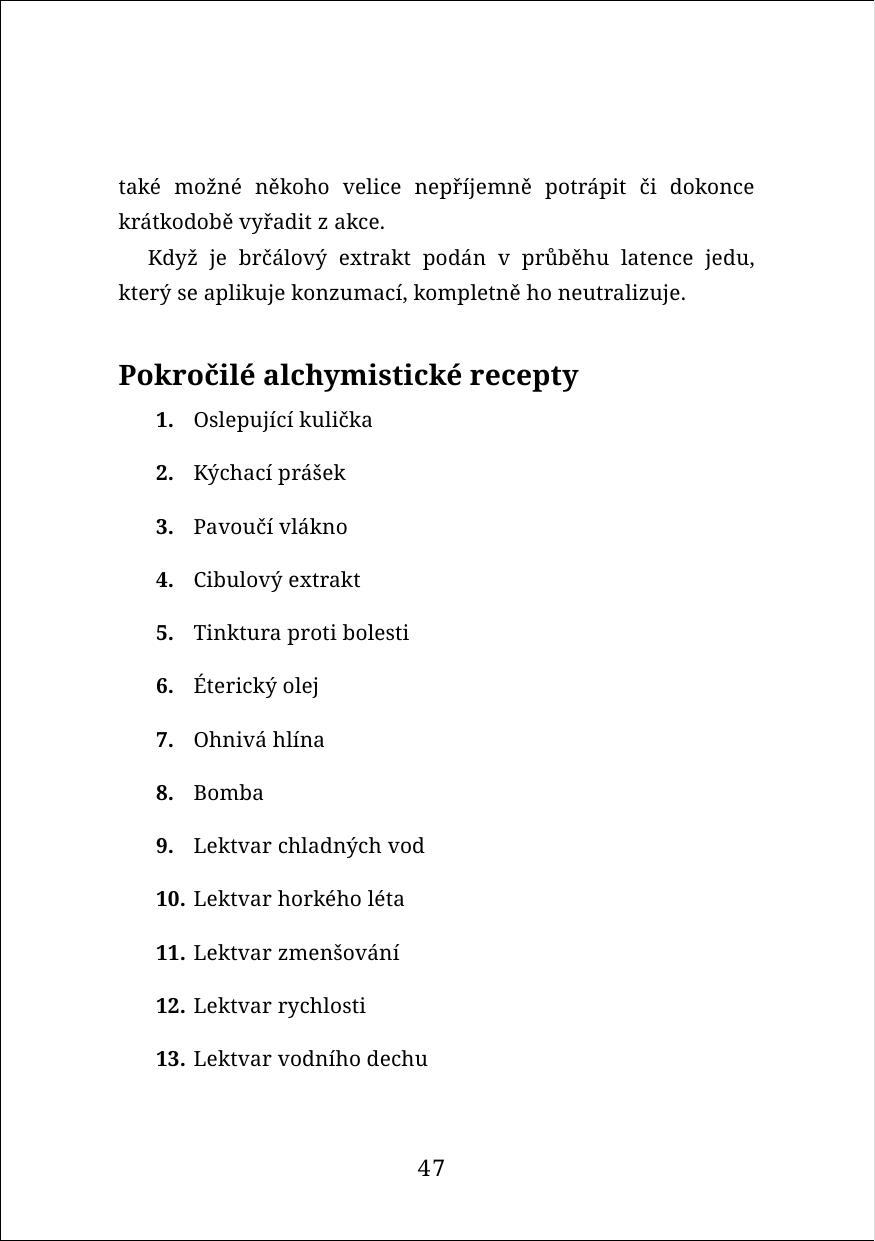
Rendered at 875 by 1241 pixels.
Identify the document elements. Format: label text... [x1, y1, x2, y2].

list Kýchací prášek [156, 458, 756, 487]
list Lektvar horkého léta [156, 884, 756, 913]
subtitle Pokročilé alchymistické recepty [118, 355, 756, 393]
list Pavoučí vlákno [156, 512, 756, 540]
list Lektvar rychlosti [156, 991, 756, 1019]
list Lektvar zmenšování [156, 938, 756, 966]
list Bomba [156, 778, 756, 806]
list Tinktura proti bolesti [156, 618, 756, 647]
text také možné někoho velice nepříjemně potrápit či dokonce krátkodobě vyřadit z akce. Když je brčálový extrakt podán v průběhu latence jedu, který se aplikuje konzumací, kompletně ho neutralizuje. [118, 172, 756, 307]
list Lektvar chladných vod [156, 831, 756, 859]
list Éterický olej [156, 671, 756, 700]
list Lektvar vodního dechu [156, 1044, 756, 1072]
list Ohnivá hlína [156, 725, 756, 753]
list Oslepující kulička [156, 405, 756, 434]
list Cibulový extrakt [156, 565, 756, 593]
